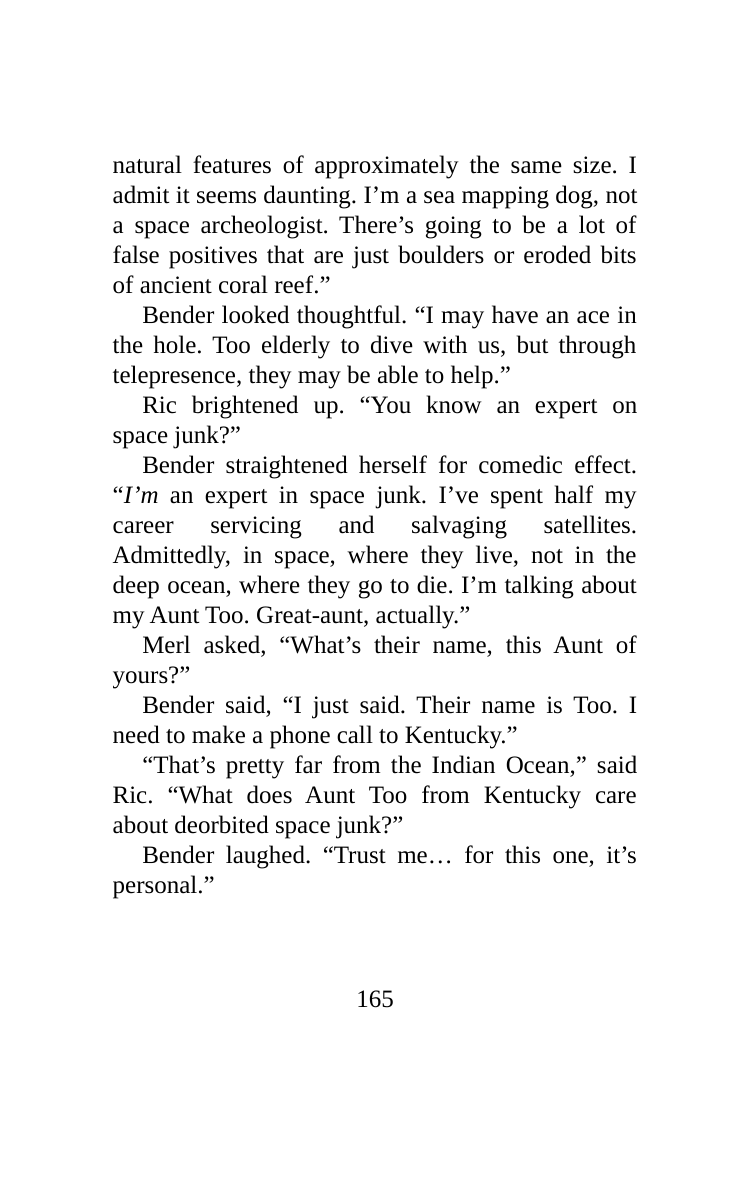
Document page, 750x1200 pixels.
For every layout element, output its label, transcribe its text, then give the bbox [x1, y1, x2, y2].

text Bender said, “I just said. Their name is Too. I need to make a phone call to Kentucky.” [112, 690, 637, 750]
text “That’s pretty far from the Indian Ocean,” said Ric. “What does Aunt Too from Kentucky care about deorbited space junk?” [112, 750, 637, 840]
text Merl asked, “What’s their name, this Aunt of yours?” [112, 630, 637, 690]
text natural features of approximately the same size. I admit it seems daunting. I’m a sea mapping dog, not a space archeologist. There’s going to be a lot of false positives that are just boulders or eroded bits of ancient coral reef.” [112, 150, 637, 300]
text Bender laughed. “Trust me… for this one, it’s personal.” [112, 840, 637, 900]
text Bender looked thoughtful. “I may have an ace in the hole. Too elderly to dive with us, but through telepresence, they may be able to help.” [112, 300, 637, 390]
text Ric brightened up. “You know an expert on space junk?” [112, 390, 637, 450]
text Bender straightened herself for comedic effect. “I’m an expert in space junk. I’ve spent half my career servicing and salvaging satellites. Admittedly, in space, where they live, not in the deep ocean, where they go to die. I’m talking about my Aunt Too. Great-aunt, actually.” [112, 450, 637, 630]
